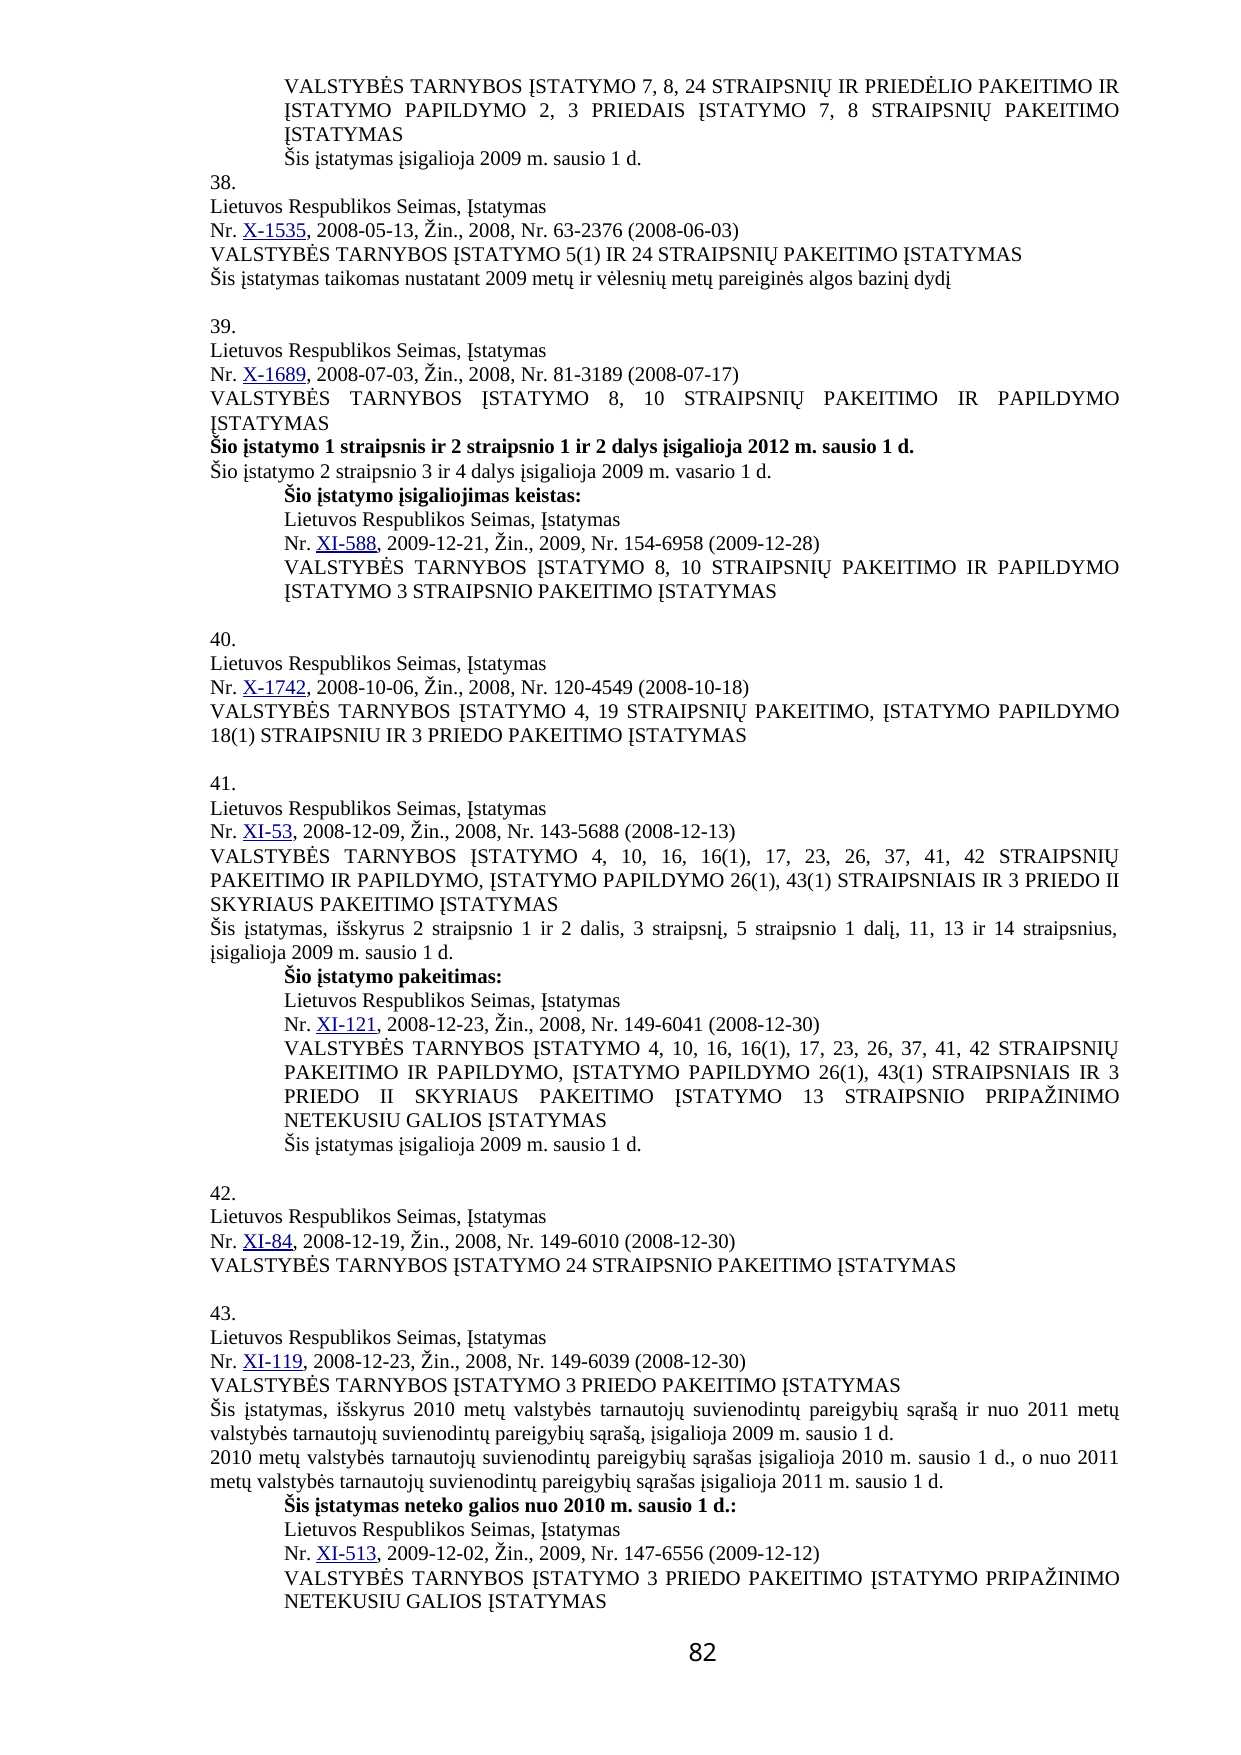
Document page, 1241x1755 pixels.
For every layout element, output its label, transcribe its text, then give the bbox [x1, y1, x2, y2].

text 2010 metų valstybės tarnautojų suvienodintų pareigybių sąrašas įsigalioja 2010 m. sausio 1 d., o nuo 2011 metų valstybės tarnautojų suvienodintų pareigybių sąrašas įsigalioja 2011 m. sausio 1 d. [210, 1445, 1120, 1493]
text Lietuvos Respublikos Seimas, Įstatymas [210, 194, 1120, 218]
text Nr. XI-119, 2008-12-23, Žin., 2008, Nr. 149-6039 (2008-12-30) [210, 1349, 1120, 1373]
text Šis įstatymas įsigalioja 2009 m. sausio 1 d. [210, 1132, 1120, 1156]
text Nr. XI-84, 2008-12-19, Žin., 2008, Nr. 149-6010 (2008-12-30) [210, 1228, 1120, 1253]
text 39. [210, 314, 1120, 338]
text Šis įstatymas neteko galios nuo 2010 m. sausio 1 d.: [210, 1493, 1120, 1517]
text Lietuvos Respublikos Seimas, Įstatymas [210, 1204, 1120, 1228]
text VALSTYBĖS TARNYBOS ĮSTATYMO 4, 19 STRAIPSNIŲ PAKEITIMO, ĮSTATYMO PAPILDYMO 18(1) STRAIPSNIU IR 3 PRIEDO PAKEITIMO ĮSTATYMAS [210, 699, 1120, 747]
text VALSTYBĖS TARNYBOS ĮSTATYMO 3 PRIEDO PAKEITIMO ĮSTATYMAS [210, 1373, 1120, 1397]
text Nr. XI-53, 2008-12-09, Žin., 2008, Nr. 143-5688 (2008-12-13) [210, 819, 1120, 843]
text Šis įstatymas, išskyrus 2 straipsnio 1 ir 2 dalis, 3 straipsnį, 5 straipsnio 1 dalį, 11, 13 ir 14 straipsnius, įsigalioja 2009 m. sausio 1 d. [210, 916, 1120, 964]
text Šio įstatymo įsigaliojimas keistas: [210, 483, 1120, 507]
text Nr. X-1535, 2008-05-13, Žin., 2008, Nr. 63-2376 (2008-06-03) [210, 218, 1120, 242]
text VALSTYBĖS TARNYBOS ĮSTATYMO 8, 10 STRAIPSNIŲ PAKEITIMO IR PAPILDYMO ĮSTATYMAS [210, 386, 1120, 434]
text Nr. XI-588, 2009-12-21, Žin., 2009, Nr. 154-6958 (2009-12-28) [210, 531, 1120, 555]
text Šis įstatymas taikomas nustatant 2009 metų ir vėlesnių metų pareiginės algos bazinį dydį [210, 266, 1120, 290]
text Šio įstatymo pakeitimas: [210, 964, 1120, 988]
text Lietuvos Respublikos Seimas, Įstatymas [210, 507, 1120, 531]
text VALSTYBĖS TARNYBOS ĮSTATYMO 4, 10, 16, 16(1), 17, 23, 26, 37, 41, 42 STRAIPSNIŲ PAKEITIMO IR PAPILDYMO, ĮSTATYMO PAPILDYMO 26(1), 43(1) STRAIPSNIAIS IR 3 PRIEDO II SKYRIAUS PAKEITIMO ĮSTATYMAS [210, 843, 1120, 916]
text Šio įstatymo 1 straipsnis ir 2 straipsnio 1 ir 2 dalys įsigalioja 2012 m. sausio 1 d. [210, 434, 1126, 458]
text 40. [210, 627, 1120, 651]
text VALSTYBĖS TARNYBOS ĮSTATYMO 5(1) IR 24 STRAIPSNIŲ PAKEITIMO ĮSTATYMAS [210, 242, 1120, 266]
text 38. [210, 170, 1120, 194]
text VALSTYBĖS TARNYBOS ĮSTATYMO 8, 10 STRAIPSNIŲ PAKEITIMO IR PAPILDYMO ĮSTATYMO 3 STRAIPSNIO PAKEITIMO ĮSTATYMAS [284, 555, 1120, 603]
text Lietuvos Respublikos Seimas, Įstatymas [210, 1325, 1120, 1349]
text Nr. X-1742, 2008-10-06, Žin., 2008, Nr. 120-4549 (2008-10-18) [210, 675, 1120, 699]
text Nr. X-1689, 2008-07-03, Žin., 2008, Nr. 81-3189 (2008-07-17) [210, 362, 1120, 386]
text VALSTYBĖS TARNYBOS ĮSTATYMO 3 PRIEDO PAKEITIMO ĮSTATYMO PRIPAŽINIMO NETEKUSIU GALIOS ĮSTATYMAS [284, 1565, 1120, 1613]
text Lietuvos Respublikos Seimas, Įstatymas [210, 338, 1120, 362]
text Šis įstatymas, išskyrus 2010 metų valstybės tarnautojų suvienodintų pareigybių sąrašą ir nuo 2011 metų valstybės tarnautojų suvienodintų pareigybių sąrašą, įsigalioja 2009 m. sausio 1 d. [210, 1397, 1120, 1445]
text Nr. XI-121, 2008-12-23, Žin., 2008, Nr. 149-6041 (2008-12-30) [210, 1012, 1120, 1036]
text 41. [210, 771, 1120, 795]
text 42. [210, 1180, 1120, 1204]
text Nr. XI-513, 2009-12-02, Žin., 2009, Nr. 147-6556 (2009-12-12) [210, 1541, 1120, 1565]
text Lietuvos Respublikos Seimas, Įstatymas [210, 988, 1120, 1012]
text Šio įstatymo 2 straipsnio 3 ir 4 dalys įsigalioja 2009 m. vasario 1 d. [210, 458, 1126, 483]
text Lietuvos Respublikos Seimas, Įstatymas [210, 1517, 1120, 1541]
text VALSTYBĖS TARNYBOS ĮSTATYMO 7, 8, 24 STRAIPSNIŲ IR PRIEDĖLIO PAKEITIMO IR ĮSTATYMO PAPILDYMO 2, 3 PRIEDAIS ĮSTATYMO 7, 8 STRAIPSNIŲ PAKEITIMO ĮSTATYMAS [284, 73, 1120, 146]
text VALSTYBĖS TARNYBOS ĮSTATYMO 4, 10, 16, 16(1), 17, 23, 26, 37, 41, 42 STRAIPSNIŲ PAKEITIMO IR PAPILDYMO, ĮSTATYMO PAPILDYMO 26(1), 43(1) STRAIPSNIAIS IR 3 PRIEDO II SKYRIAUS PAKEITIMO ĮSTATYMO 13 STRAIPSNIO PRIPAŽINIMO NETEKUSIU GALIOS ĮSTATYMAS [284, 1036, 1120, 1132]
text VALSTYBĖS TARNYBOS ĮSTATYMO 24 STRAIPSNIO PAKEITIMO ĮSTATYMAS [210, 1253, 1120, 1277]
text Lietuvos Respublikos Seimas, Įstatymas [210, 651, 1120, 675]
text 43. [210, 1301, 1120, 1325]
text Lietuvos Respublikos Seimas, Įstatymas [210, 795, 1120, 819]
text Šis įstatymas įsigalioja 2009 m. sausio 1 d. [210, 146, 1120, 170]
